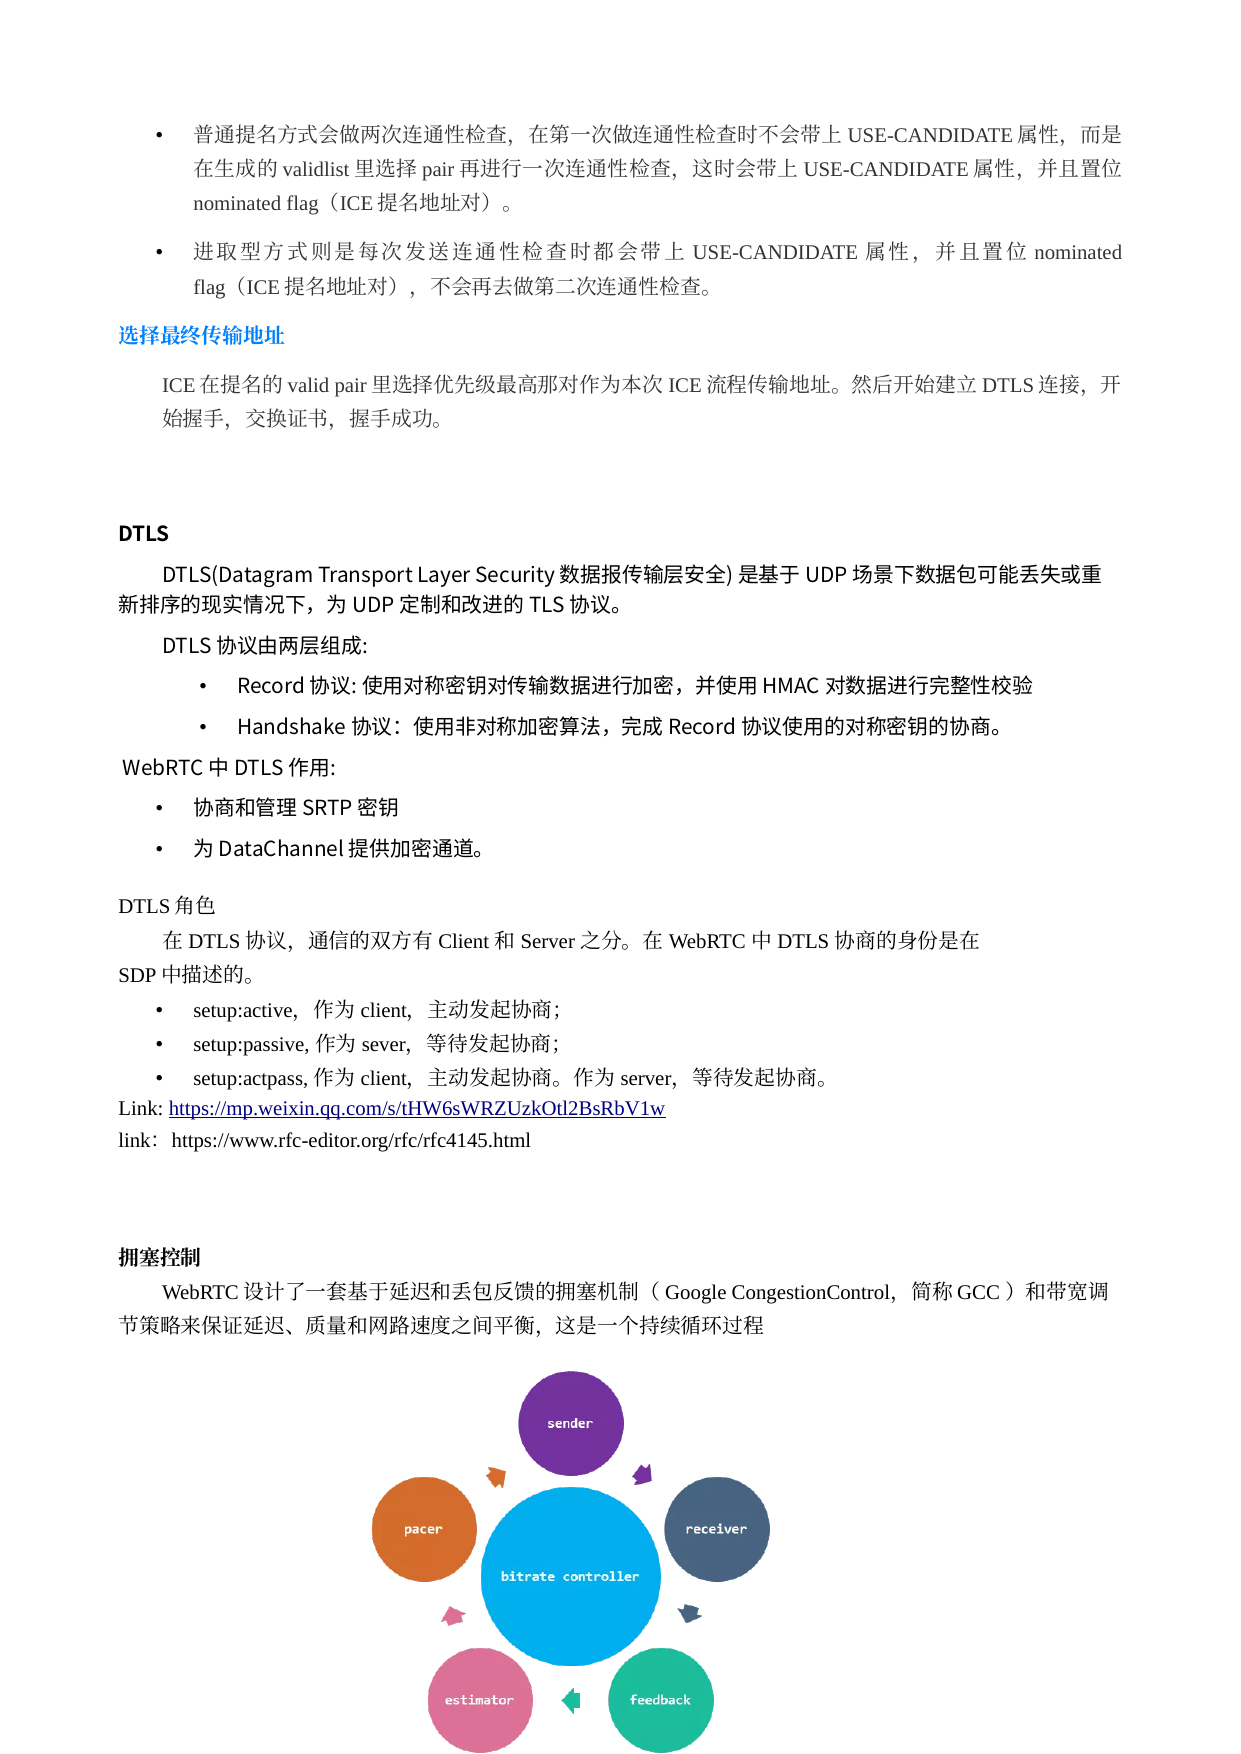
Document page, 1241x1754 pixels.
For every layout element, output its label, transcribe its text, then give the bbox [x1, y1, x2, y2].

text 在 DTLS 协议，通信的双⽅有 Client 和 Server 之分。在 WebRTC 中 DTLS 协商的身份是在 [118, 924, 1122, 954]
list setup:active，作为 client，主动发起协商； [156, 993, 1122, 1023]
text link：https://www.rfc-editor.org/rfc/rfc4145.html [118, 1124, 1122, 1154]
list 普通提名方式会做两次连通性检查，在第一次做连通性检查时不会带上USE-CANDIDATE属性，而是在生成的validlist里选择pair再进行一次连通性检查，这时会带上USE-CANDIDATE属性，并且置位nominated flag（ICE提名地址对）。 [156, 118, 1122, 217]
list 为 DataChannel 提供加密通道。 [156, 832, 1122, 862]
list setup:passive, 作为 sever，等待发起协商； [156, 1027, 1122, 1057]
text ICE在提名的valid pair里选择优先级最高那对作为本次ICE流程传输地址。然后开始建立DTLS连接，开 始握手，交换证书，握手成功。 [118, 368, 1122, 432]
list Record 协议: 使⽤对称密钥对传输数据进⾏加密，并使⽤ HMAC 对数据进⾏完整性校验 [199, 670, 1122, 700]
text 拥塞控制 [118, 1241, 1122, 1271]
text DTLS(Datagram Transport Layer Security数据报传输层安全) 是基于 UDP 场景下数据包可能丢失或重新排序的现实情况下，为 UDP 定制和改进的 TLS 协议。 [118, 558, 1122, 619]
text SDP 中描述的。 [118, 959, 1122, 989]
picture [369, 1369, 771, 1754]
text WebRTC设计了⼀套基于延迟和丢包反馈的拥塞机制（ Google CongestionControl，简称GCC ）和带宽调节策略来保证延迟、质量和⽹路速度之间平衡，这是⼀个持续循环过程 [118, 1275, 1122, 1340]
list Handshake 协议：使⽤⾮对称加密算法，完成 Record 协议使⽤的对称密钥的协商。 [199, 710, 1122, 741]
text 选择最终传输地址 [118, 319, 1122, 349]
text DTLS 协议由两层组成: [118, 629, 1122, 659]
text DTLS角色 [118, 890, 1122, 920]
list 协商和管理 SRTP 密钥 [156, 792, 1122, 822]
text WebRTC 中 DTLS 作用: [118, 751, 1122, 781]
list 进取型方式则是每次发送连通性检查时都会带上USE-CANDIDATE属性，并且置位nominated flag（ICE提名地址对），不会再去做第二次连通性检查。 [156, 236, 1122, 300]
text Link: https://mp.weixin.qq.com/s/tHW6sWRZUzkOtl2BsRbV1w [118, 1096, 1122, 1120]
list setup:actpass, 作为 client，主动发起协商。作为 server，等待发起协商。 [156, 1062, 1122, 1092]
text DTLS [118, 518, 1122, 548]
